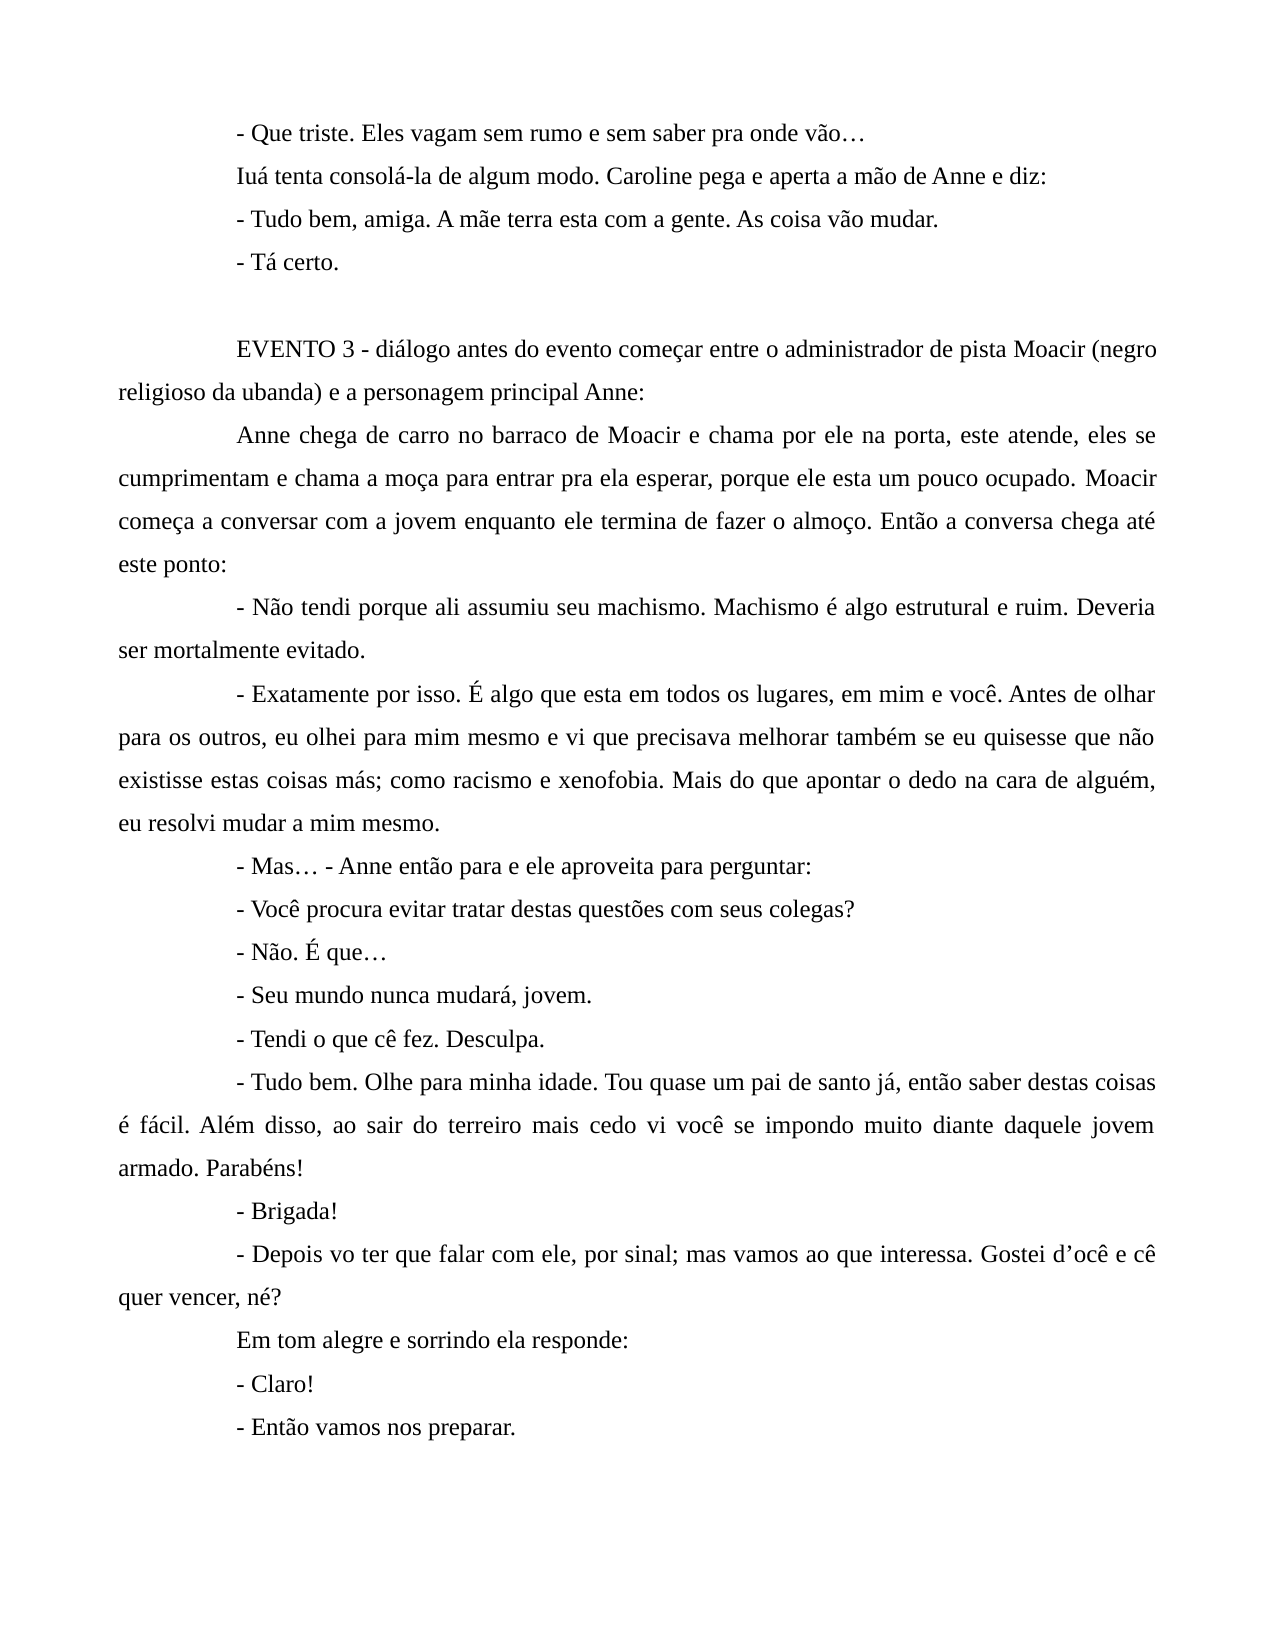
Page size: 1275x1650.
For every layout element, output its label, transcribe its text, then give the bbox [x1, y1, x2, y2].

text - Então vamos nos preparar. [118, 1412, 1157, 1441]
text Em tom alegre e sorrindo ela responde: [118, 1326, 1157, 1354]
text - Tudo bem. Olhe para minha idade. Tou quase um pai de santo já, então saber destas coisas é fácil. Além disso, ao sair do terreiro mais cedo vi você se impondo muito diante daquele jovem armado. Parabéns! [118, 1067, 1157, 1182]
text - Claro! [118, 1369, 1157, 1397]
text - Tá certo. [118, 247, 1157, 276]
text Anne chega de carro no barraco de Moacir e chama por ele na porta, este atende, eles se cumprimentam e chama a moça para entrar pra ela esperar, porque ele esta um pouco ocupado. Moacir começa a conversar com a jovem enquanto ele termina de fazer o almoço. Então a conversa chega até este ponto: [118, 420, 1157, 578]
text EVENTO 3 - diálogo antes do evento começar entre o administrador de pista Moacir (negro religioso da ubanda) e a personagem principal Anne: [118, 334, 1157, 406]
text - Seu mundo nunca mudará, jovem. [118, 981, 1157, 1009]
text - Não tendi porque ali assumiu seu machismo. Machismo é algo estrutural e ruim. Deveria ser mortalmente evitado. [118, 592, 1157, 664]
text - Que triste. Eles vagam sem rumo e sem saber pra onde vão… [118, 118, 1157, 147]
text - Mas… - Anne então para e ele aproveita para perguntar: [118, 851, 1157, 880]
text Iuá tenta consolá-la de algum modo. Caroline pega e aperta a mão de Anne e diz: [118, 161, 1157, 190]
text - Não. É que… [118, 937, 1157, 966]
text - Depois vo ter que falar com ele, por sinal; mas vamos ao que interessa. Gostei d’ocê e cê quer vencer, né? [118, 1239, 1157, 1311]
text - Tudo bem, amiga. A mãe terra esta com a gente. As coisa vão mudar. [118, 204, 1157, 233]
text - Exatamente por isso. É algo que esta em todos os lugares, em mim e você. Antes de olhar para os outros, eu olhei para mim mesmo e vi que precisava melhorar também se eu quisesse que não existisse estas coisas más; como racismo e xenofobia. Mais do que apontar o dedo na cara de alguém, eu resolvi mudar a mim mesmo. [118, 679, 1157, 837]
text - Você procura evitar tratar destas questões com seus colegas? [118, 894, 1157, 923]
text - Tendi o que cê fez. Desculpa. [118, 1024, 1157, 1052]
text - Brigada! [118, 1196, 1157, 1225]
